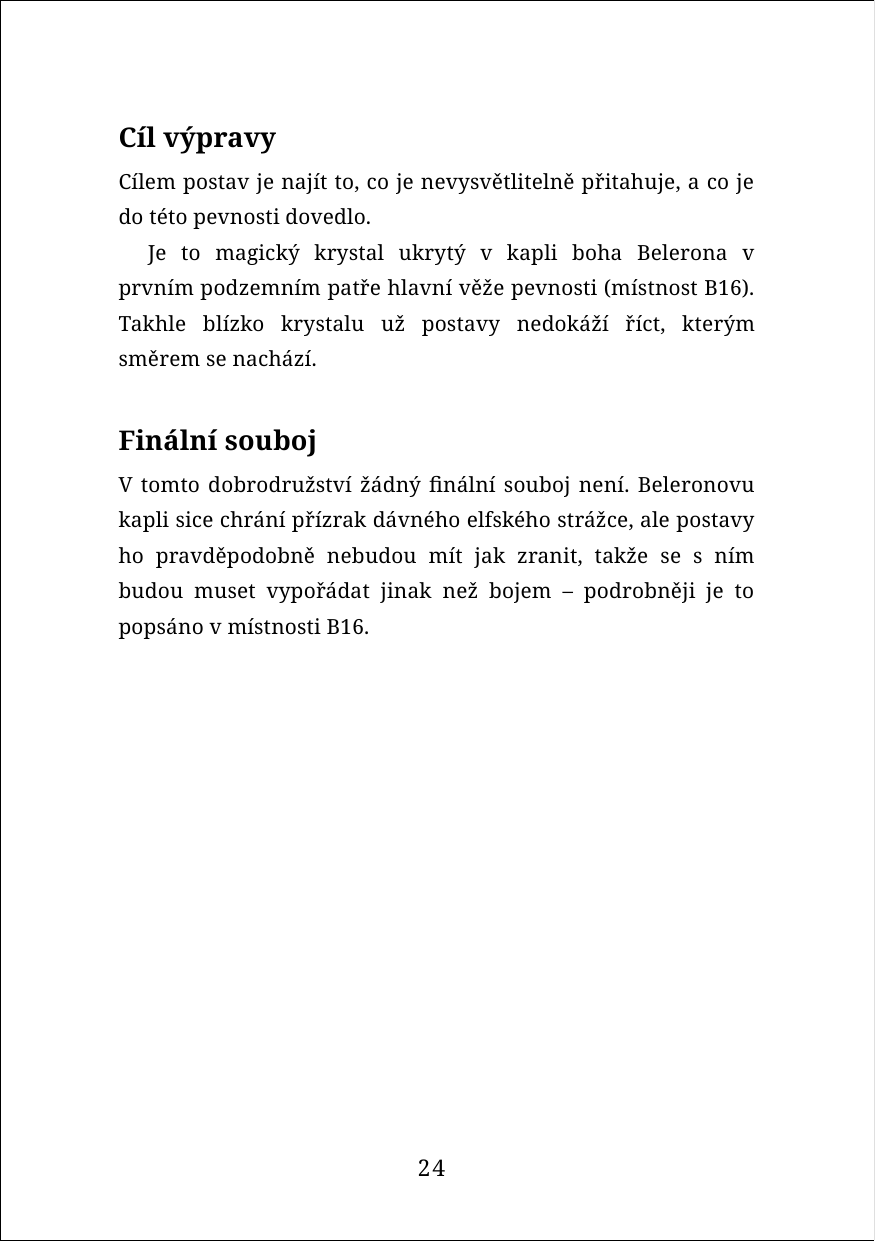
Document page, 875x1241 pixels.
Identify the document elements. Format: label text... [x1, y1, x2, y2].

text V tomto dobrodružství žádný finální souboj není. Beleronovu kapli sice chrání přízrak dávného elfského strážce, ale postavy ho pravděpodobně nebudou mít jak zranit, takže se s ním budou muset vypořádat jinak než bojem – podrobněji je to popsáno v místnosti B16. [118, 470, 756, 641]
subtitle Cíl výpravy [118, 118, 756, 155]
subtitle Finální souboj [118, 421, 756, 458]
text Cílem postav je najít to, co je nevysvětlitelně přitahuje, a co je do této pevnosti dovedlo. Je to magický krystal ukrytý v kapli boha Belerona v prvním podzemním patře hlavní věže pevnosti (místnost B16). Takhle blízko krystalu už postavy nedokáží říct, kterým směrem se nachází. [118, 167, 756, 373]
